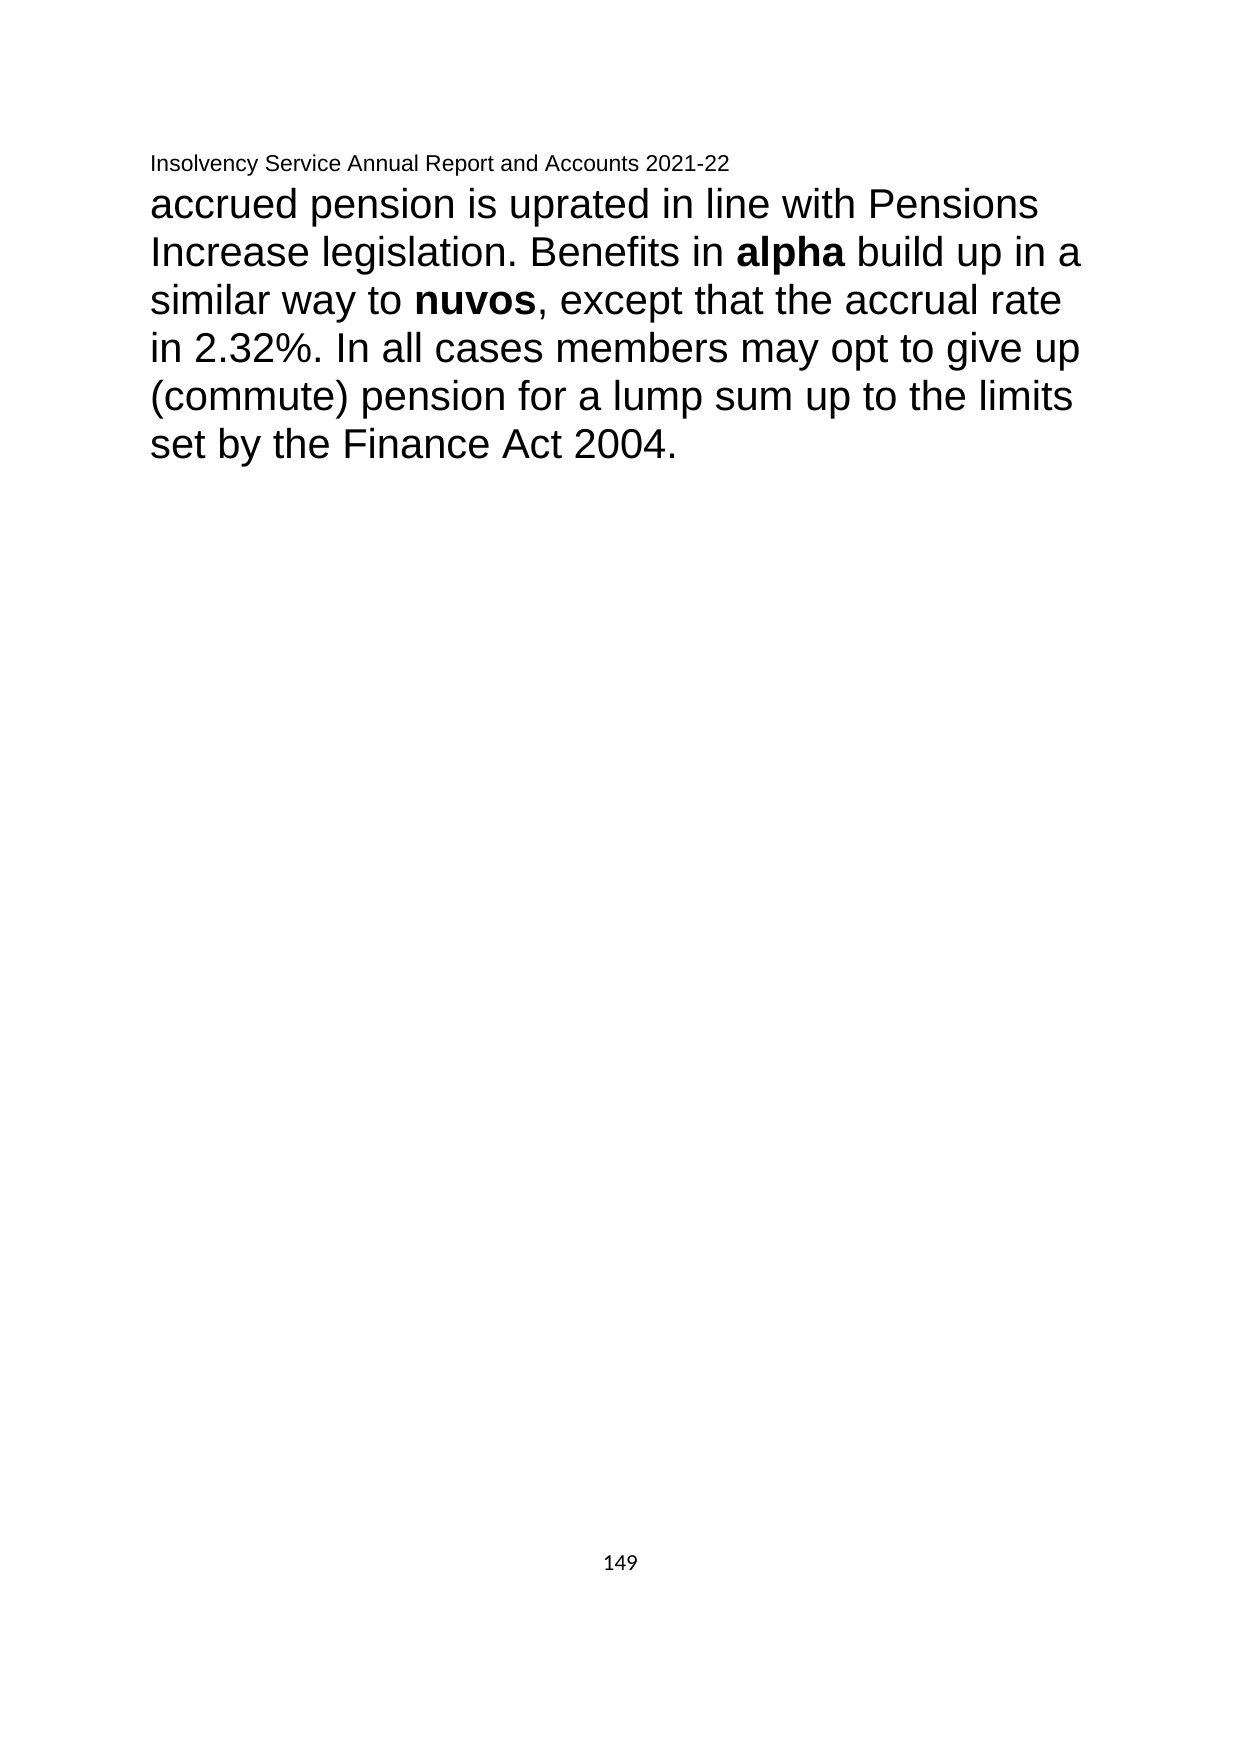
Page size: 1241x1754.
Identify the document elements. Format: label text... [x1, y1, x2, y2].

text accrued pension is uprated in line with Pensions Increase legislation. Benefits in alpha build up in a similar way to nuvos, except that the accrual rate in 2.32%. In all cases members may opt to give up (commute) pension for a lump sum up to the limits set by the Finance Act 2004. [150, 179, 1090, 467]
